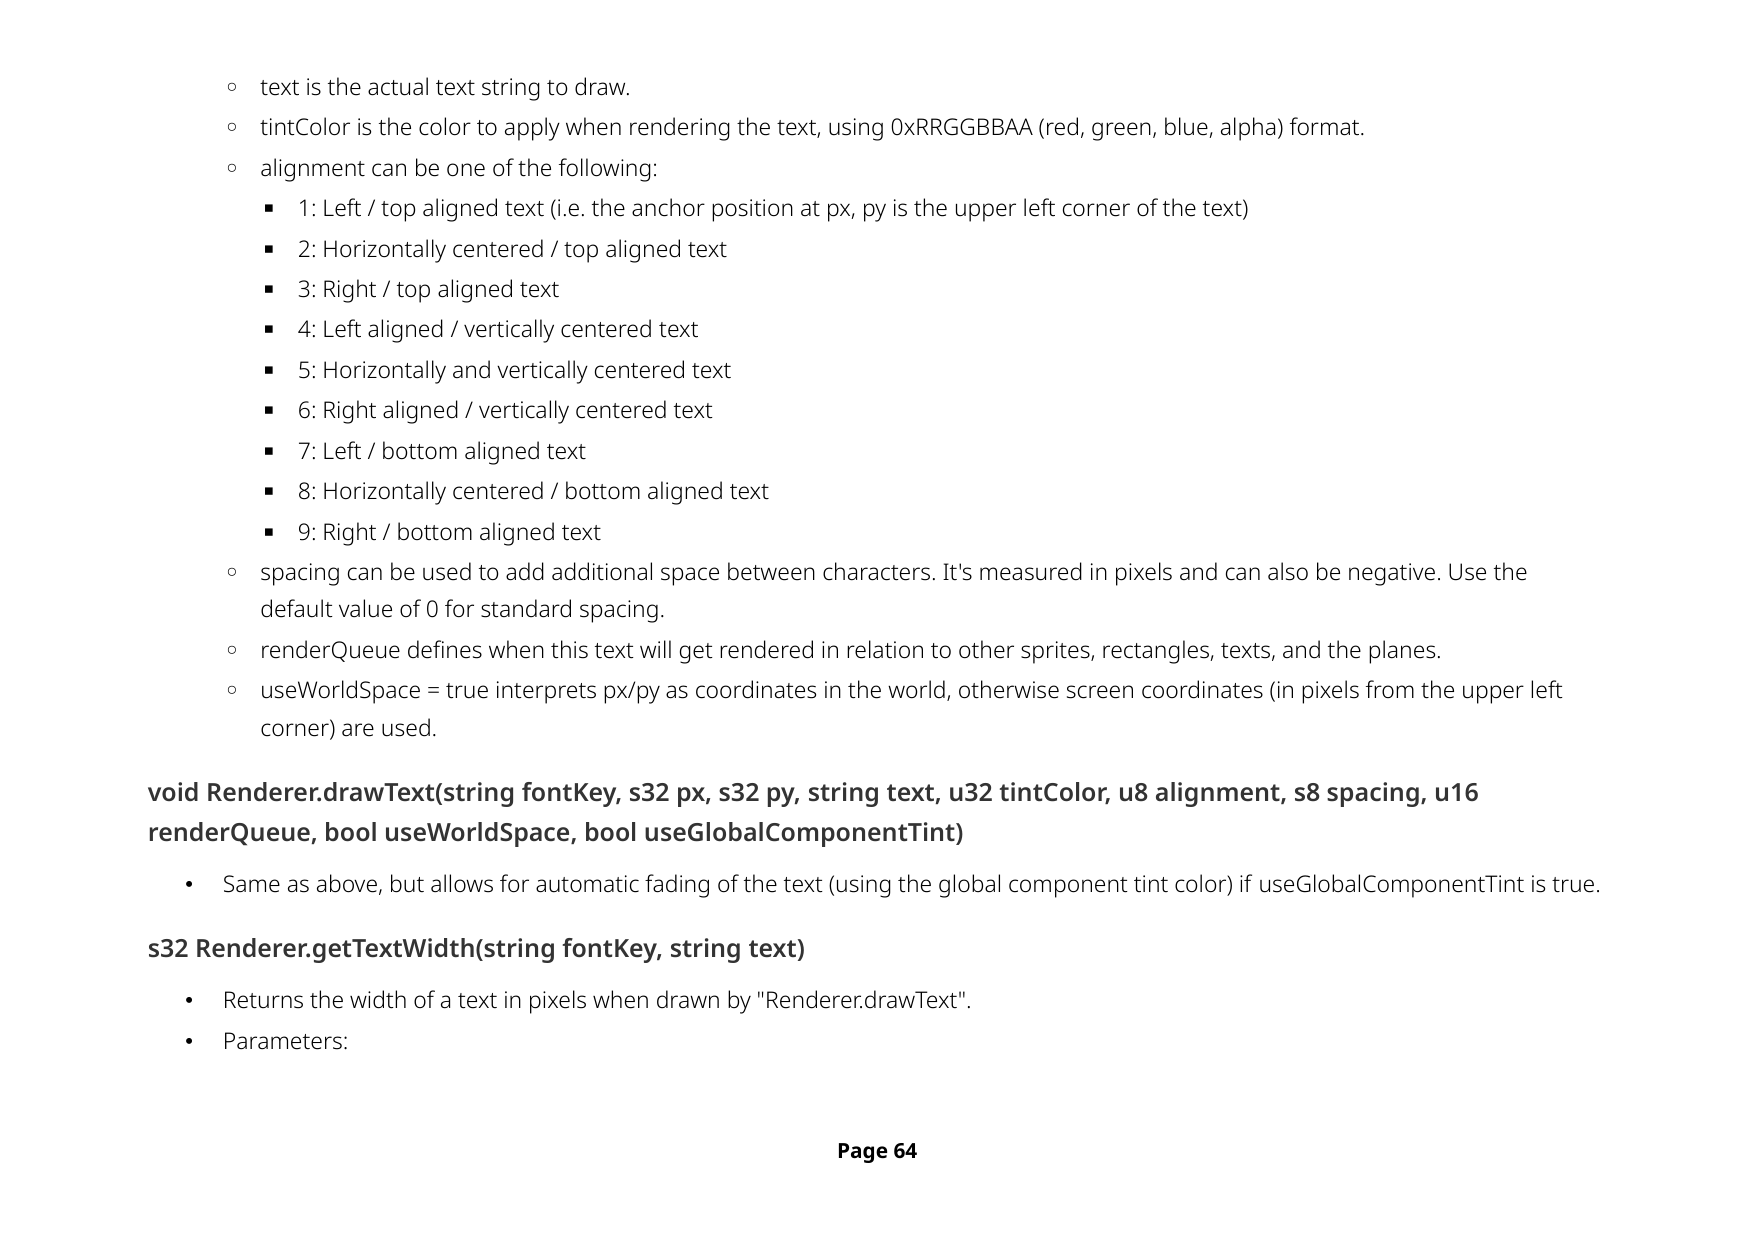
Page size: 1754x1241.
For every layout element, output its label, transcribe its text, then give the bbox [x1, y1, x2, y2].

list Parameters: [185, 1024, 1606, 1056]
list 4: Left aligned / vertically centered text [260, 313, 1606, 344]
list Same as above, but allows for automatic fading of the text (using the global component tint color) if useGlobalComponentTint is true. [185, 868, 1606, 899]
list 8: Horizontally centered / bottom aligned text [260, 475, 1606, 506]
list text is the actual text string to draw. [223, 71, 1606, 102]
list useWorldSpace = true interprets px/py as coordinates in the world, otherwise screen coordinates (in pixels from the upper left corner) are used. [223, 674, 1606, 743]
list renderQueue defines when this text will get rendered in relation to other sprites, rectangles, texts, and the planes. [223, 634, 1606, 665]
list 7: Left / bottom aligned text [260, 434, 1606, 466]
list 2: Horizontally centered / top aligned text [260, 232, 1606, 264]
list Returns the width of a text in pixels when drawn by "Renderer.drawText". [185, 984, 1606, 1015]
list 9: Right / bottom aligned text [260, 515, 1606, 547]
subtitle s32 Renderer.getTextWidth(string fontKey, string text) [148, 931, 1606, 965]
list spacing can be used to add additional space between characters. It's measured in pixels and can also be negative. Use the default value of 0 for standard spacing. [223, 556, 1606, 624]
list alignment can be one of the following: [223, 152, 1606, 183]
list 1: Left / top aligned text (i.e. the anchor position at px, py is the upper left corner of the text) [260, 192, 1606, 223]
list 3: Right / top aligned text [260, 273, 1606, 304]
subtitle void Renderer.drawText(string fontKey, s32 px, s32 py, string text, u32 tintColor, u8 alignment, s8 spacing, u16 renderQueue, bool useWorldSpace, bool useGlobalComponentTint) [148, 774, 1606, 849]
list 5: Horizontally and vertically centered text [260, 354, 1606, 385]
list tintColor is the color to apply when rendering the text, using 0xRRGGBBAA (red, green, blue, alpha) format. [223, 111, 1606, 142]
list 6: Right aligned / vertically centered text [260, 394, 1606, 425]
